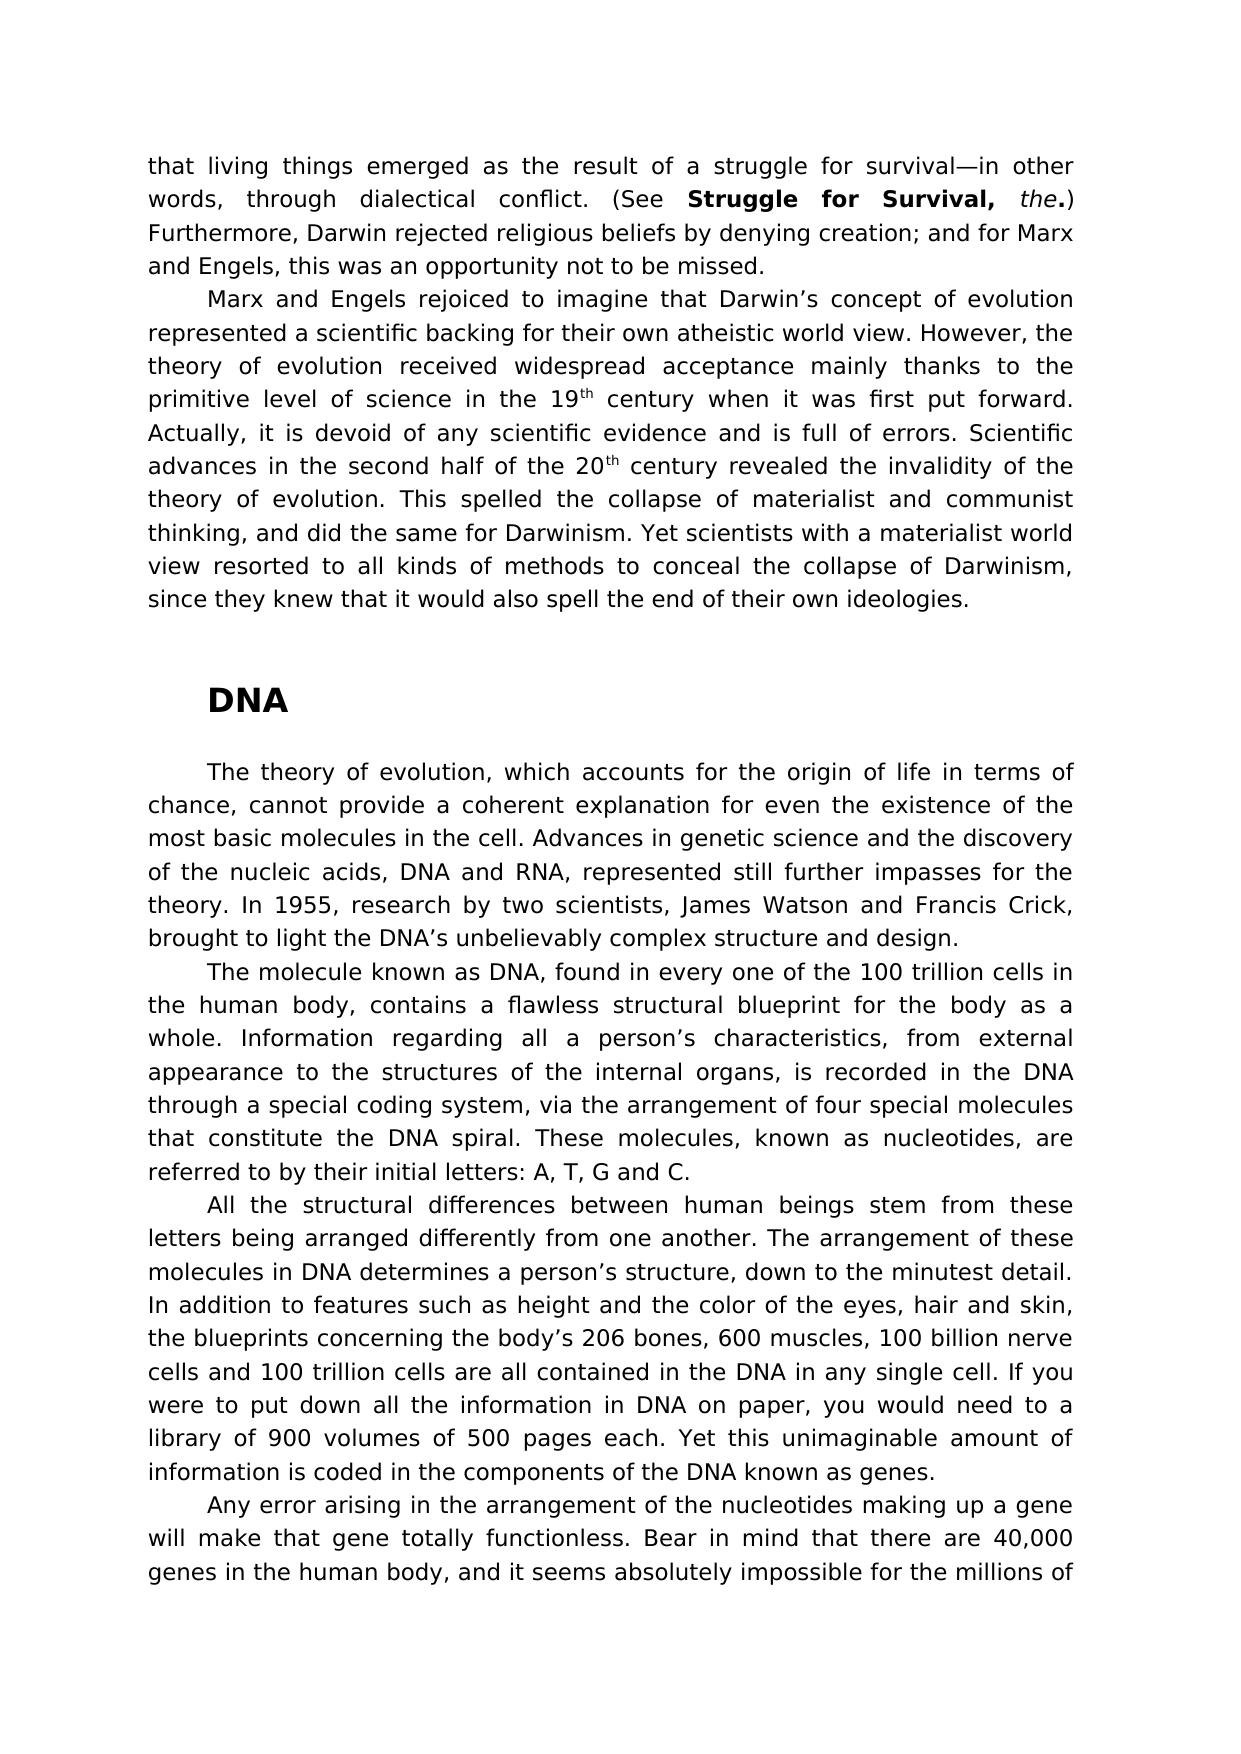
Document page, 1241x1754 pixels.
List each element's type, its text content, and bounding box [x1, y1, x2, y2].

text The molecule known as DNA, found in every one of the 100 trillion cells in the human body, contains a flawless structural blueprint for the body as a whole. Information regarding all a person’s characteristics, from external appearance to the structures of the internal organs, is recorded in the DNA through a special coding system, via the arrangement of four special molecules that constitute the DNA spiral. These molecules, known as nucleotides, are referred to by their initial letters: A, T, G and C. [148, 953, 1075, 1187]
text All the structural differences between human beings stem from these letters being arranged differently from one another. The arrangement of these molecules in DNA determines a person’s structure, down to the minutest detail. In addition to features such as height and the color of the eyes, hair and skin, the blueprints concerning the body’s 206 bones, 600 muscles, 100 billion nerve cells and 100 trillion cells are all contained in the DNA in any single cell. If you were to put down all the information in DNA on paper, you would need to a library of 900 volumes of 500 pages each. Yet this unimaginable amount of information is coded in the components of the DNA known as genes. [148, 1187, 1075, 1487]
text DNA [148, 681, 1075, 720]
text that living things emerged as the result of a struggle for survival—in other words, through dialectical conflict. (See Struggle for Survival, the.) Furthermore, Darwin rejected religious beliefs by denying creation; and for Marx and Engels, this was an opportunity not to be missed. [148, 148, 1075, 281]
text The theory of evolution, which accounts for the origin of life in terms of chance, cannot provide a coherent explanation for even the existence of the most basic molecules in the cell. Advances in genetic science and the discovery of the nucleic acids, DNA and RNA, represented still further impasses for the theory. In 1955, research by two scientists, James Watson and Francis Crick, brought to light the DNA’s unbelievably complex structure and design. [148, 753, 1075, 953]
text Any error arising in the arrangement of the nucleotides making up a gene will make that gene totally functionless. Bear in mind that there are 40,000 genes in the human body, and it seems absolutely impossible for the millions of [148, 1487, 1075, 1587]
text Marx and Engels rejoiced to imagine that Darwin’s concept of evolution represented a scientific backing for their own atheistic world view. However, the theory of evolution received widespread acceptance mainly thanks to the primitive level of science in the 19th century when it was first put forward. Actually, it is devoid of any scientific evidence and is full of errors. Scientific advances in the second half of the 20th century revealed the invalidity of the theory of evolution. This spelled the collapse of materialist and communist thinking, and did the same for Darwinism. Yet scientists with a materialist world view resorted to all kinds of methods to conceal the collapse of Darwinism, since they knew that it would also spell the end of their own ideologies. [148, 281, 1075, 614]
